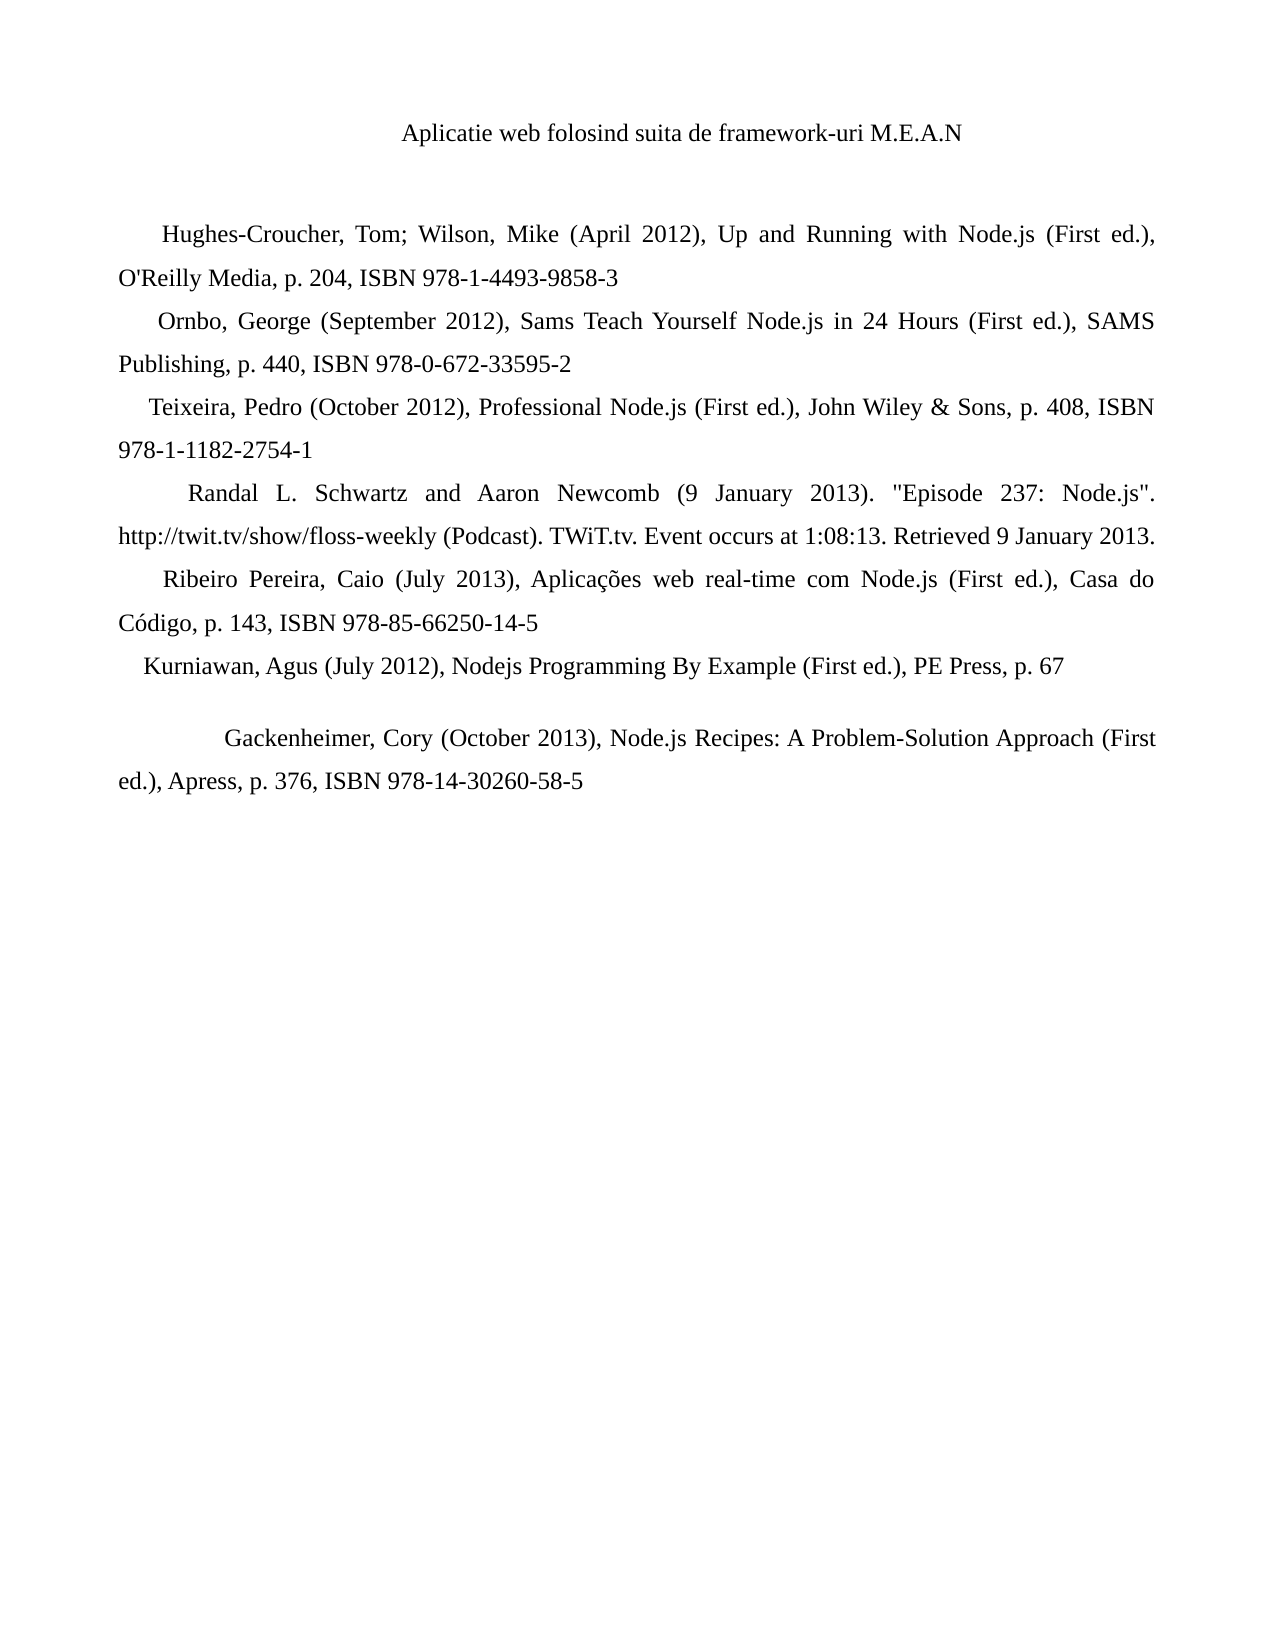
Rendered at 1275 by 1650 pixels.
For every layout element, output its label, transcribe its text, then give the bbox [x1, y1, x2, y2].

subtitle Gackenheimer, Cory (October 2013), Node.js Recipes: A Problem-Solution Approach (First ed.), Apress, p. 376, ISBN 978-14-30260-58-5 [118, 723, 1157, 795]
text Kurniawan, Agus (July 2012), Nodejs Programming By Example (First ed.), PE Press, p. 67 [118, 651, 1157, 679]
text Randal L. Schwartz and Aaron Newcomb (9 January 2013). "Episode 237: Node.js". http://twit.tv/show/floss-weekly (Podcast). TWiT.tv. Event occurs at 1:08:13. Retrieved 9 January 2013. [118, 478, 1157, 550]
text Ornbo, George (September 2012), Sams Teach Yourself Node.js in 24 Hours (First ed.), SAMS Publishing, p. 440, ISBN 978-0-672-33595-2 [118, 306, 1157, 378]
text Hughes-Croucher, Tom; Wilson, Mike (April 2012), Up and Running with Node.js (First ed.), O'Reilly Media, p. 204, ISBN 978-1-4493-9858-3 [118, 219, 1157, 291]
text Teixeira, Pedro (October 2012), Professional Node.js (First ed.), John Wiley & Sons, p. 408, ISBN 978-1-1182-2754-1 [118, 392, 1157, 464]
text Ribeiro Pereira, Caio (July 2013), Aplicações web real-time com Node.js (First ed.), Casa do Código, p. 143, ISBN 978-85-66250-14-5 [118, 564, 1157, 636]
